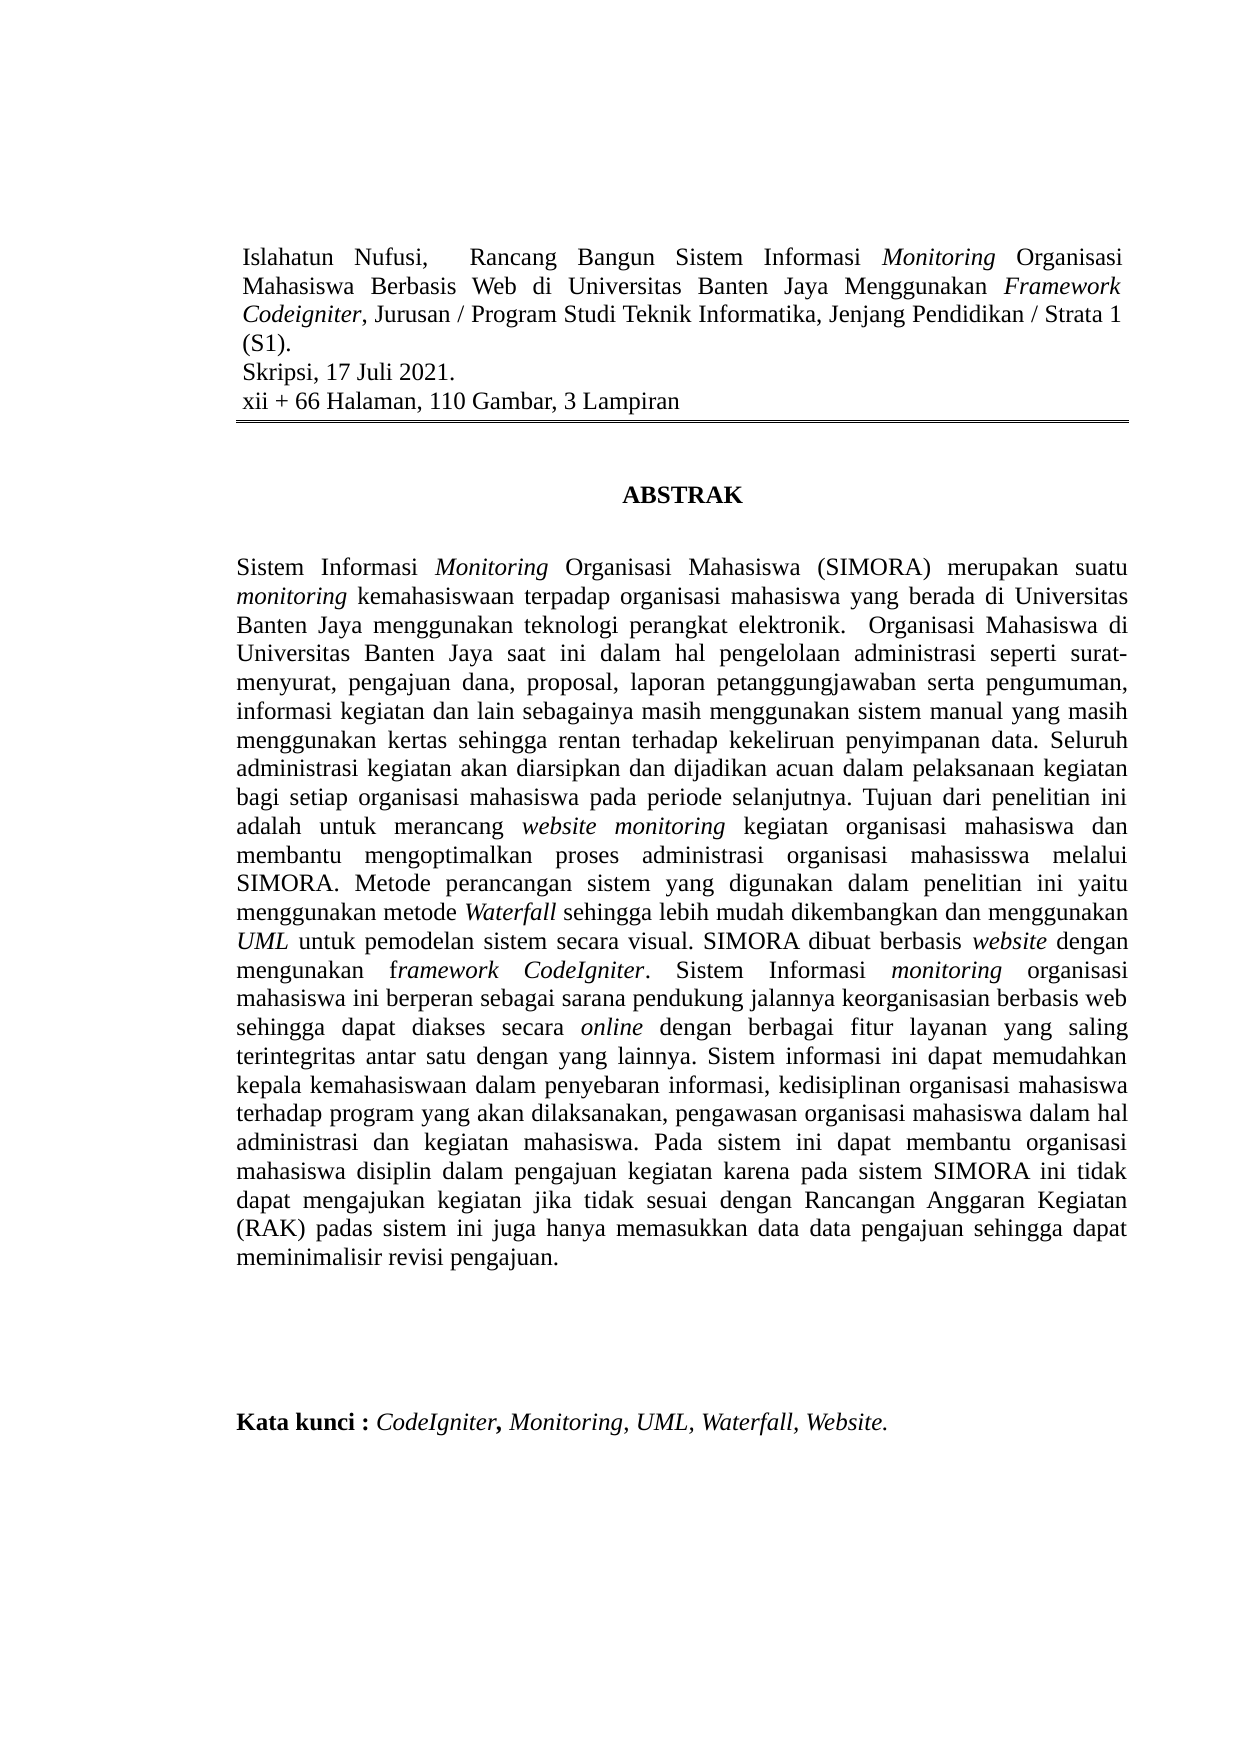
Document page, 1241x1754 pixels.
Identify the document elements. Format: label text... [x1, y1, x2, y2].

text Kata kunci : CodeIgniter, Monitoring, UML, Waterfall, Website. [236, 1407, 1143, 1436]
text Sistem Informasi Monitoring Organisasi Mahasiswa (SIMORA) merupakan suatu monitoring kemahasiswaan terpadap organisasi mahasiswa yang berada di Universitas Banten Jaya menggunakan teknologi perangkat elektronik. Organisasi Mahasiswa di Universitas Banten Jaya saat ini dalam hal pengelolaan administrasi seperti surat-menyurat, pengajuan dana, proposal, laporan petanggungjawaban serta pengumuman, informasi kegiatan dan lain sebagainya masih menggunakan sistem manual yang masih menggunakan kertas sehingga rentan terhadap kekeliruan penyimpanan data. Seluruh administrasi kegiatan akan diarsipkan dan dijadikan acuan dalam pelaksanaan kegiatan bagi setiap organisasi mahasiswa pada periode selanjutnya. Tujuan dari penelitian ini adalah untuk merancang website monitoring kegiatan organisasi mahasiswa dan membantu mengoptimalkan proses administrasi organisasi mahasisswa melalui SIMORA. Metode perancangan sistem yang digunakan dalam penelitian ini yaitu menggunakan metode Waterfall sehingga lebih mudah dikembangkan dan menggunakan UML untuk pemodelan sistem secara visual. SIMORA dibuat berbasis website dengan mengunakan framework CodeIgniter. Sistem Informasi monitoring organisasi mahasiswa ini berperan sebagai sarana pendukung jalannya keorganisasian berbasis web sehingga dapat diakses secara online dengan berbagai fitur layanan yang saling terintegritas antar satu dengan yang lainnya. Sistem informasi ini dapat memudahkan kepala kemahasiswaan dalam penyebaran informasi, kedisiplinan organisasi mahasiswa terhadap program yang akan dilaksanakan, pengawasan organisasi mahasiswa dalam hal administrasi dan kegiatan mahasiswa. Pada sistem ini dapat membantu organisasi mahasiswa disiplin dalam pengajuan kegiatan karena pada sistem SIMORA ini tidak dapat mengajukan kegiatan jika tidak sesuai dengan Rancangan Anggaran Kegiatan (RAK) padas sistem ini juga hanya memasukkan data data pengajuan sehingga dapat meminimalisir revisi pengajuan. [236, 552, 1128, 1271]
table_header Islahatun Nufusi, Rancang Bangun Sistem Informasi Monitoring Organisasi Mahasiswa Berbasis Web di Universitas Banten Jaya Menggunakan Framework Codeigniter, Jurusan / Program Studi Teknik Informatika, Jenjang Pendidikan / Strata 1 (S1). Skripsi, 17 Juli 2021. xii + 66 Halaman, 110 Gambar, 3 Lampiran [236, 236, 1128, 420]
subtitle ABSTRAK [236, 480, 1128, 509]
